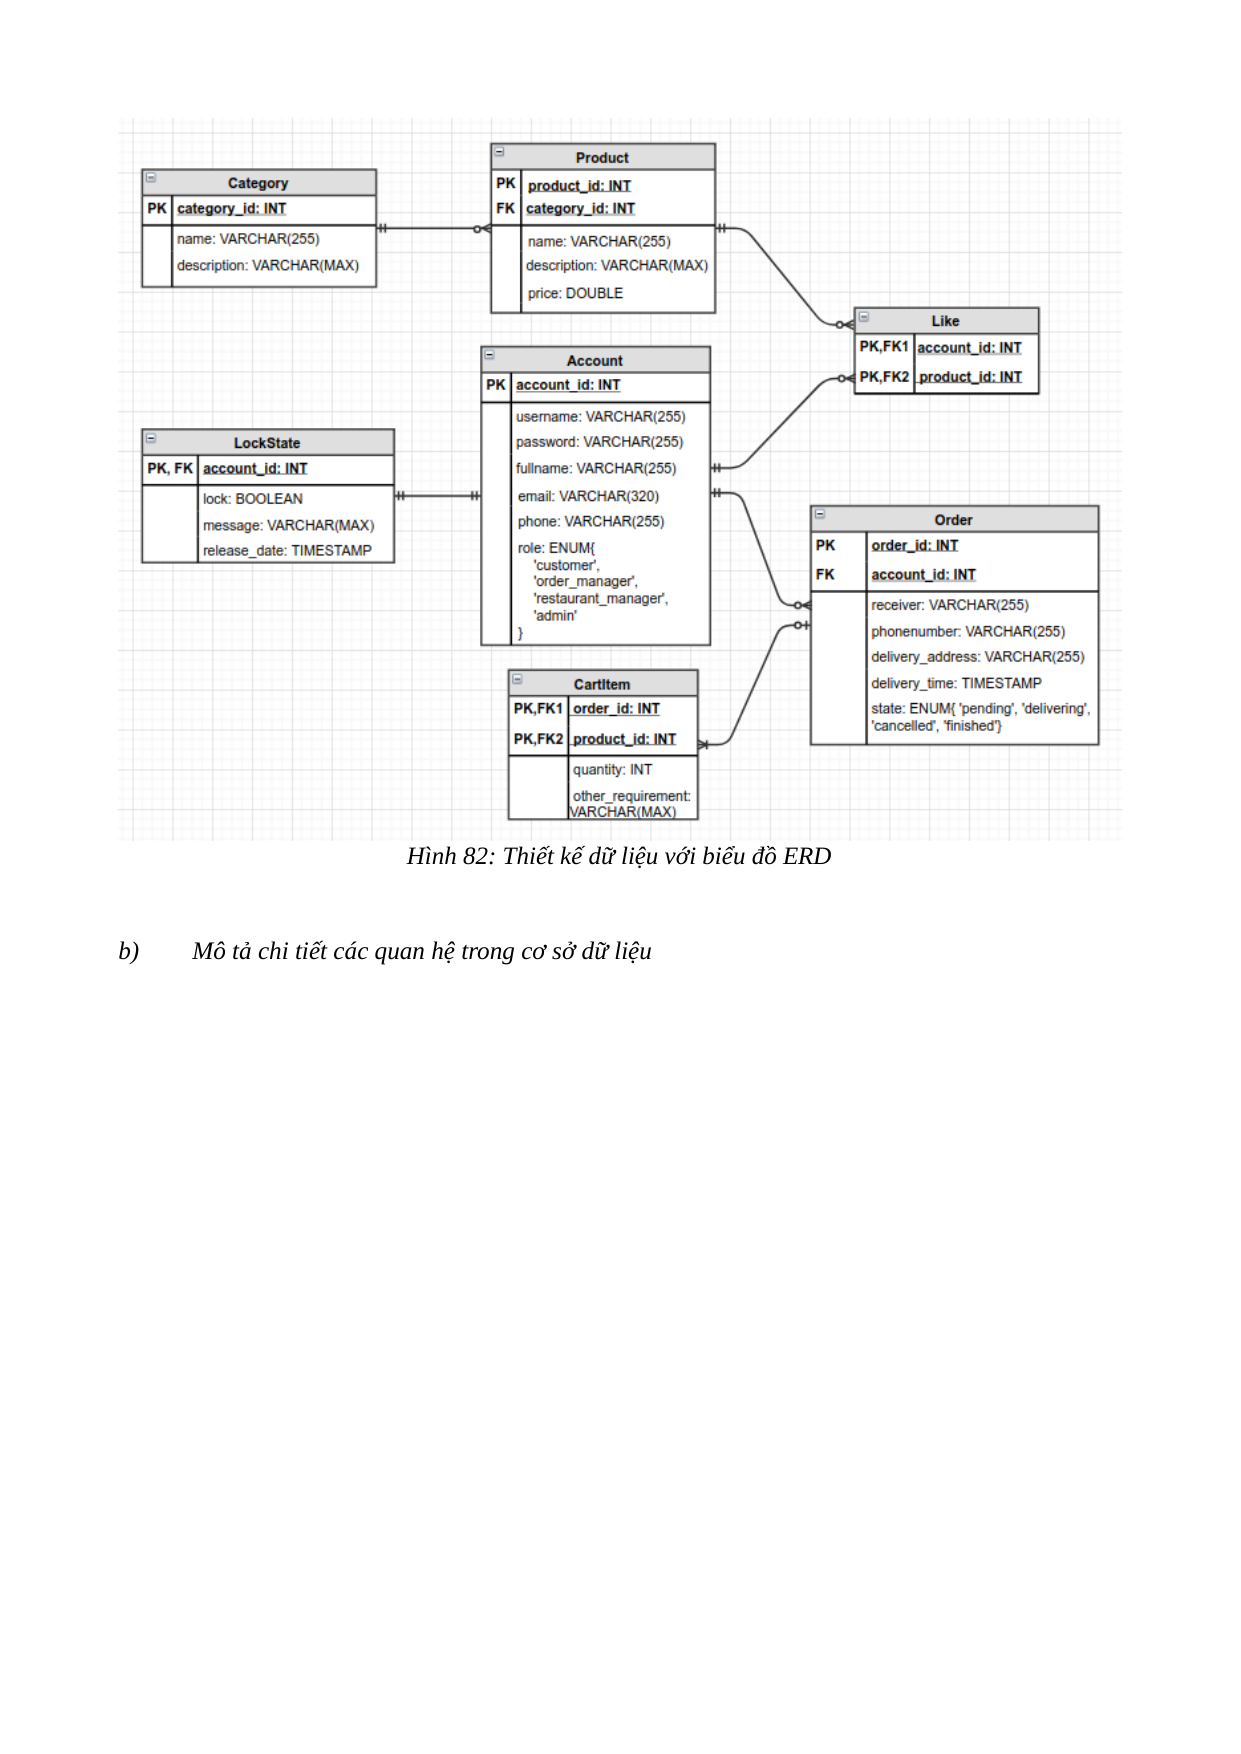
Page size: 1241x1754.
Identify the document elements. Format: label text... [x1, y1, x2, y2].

subtitle Mô tả chi tiết các quan hệ trong cơ sở dữ liệu [118, 936, 1122, 965]
picture [118, 118, 1123, 841]
text Hình 82: Thiết kế dữ liệu với biểu đồ ERD [118, 841, 1122, 869]
